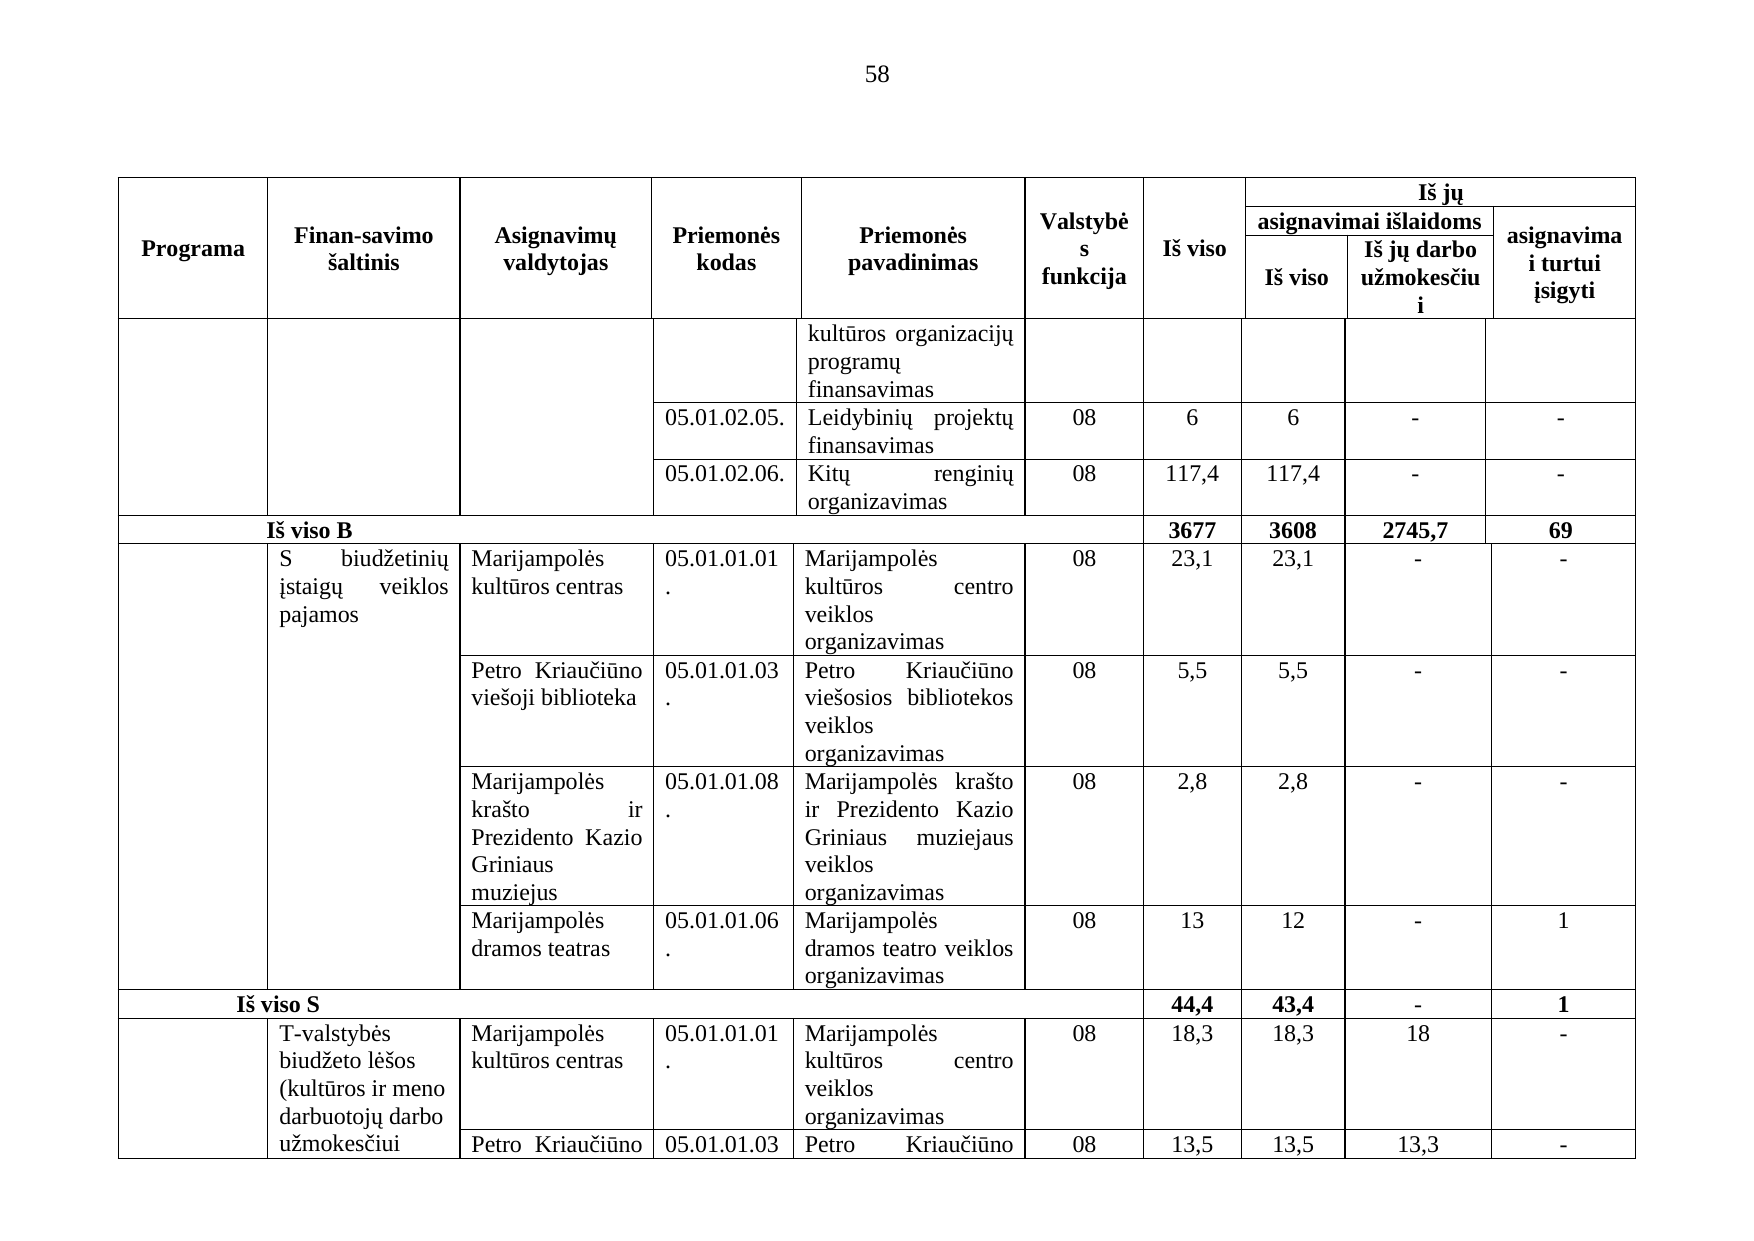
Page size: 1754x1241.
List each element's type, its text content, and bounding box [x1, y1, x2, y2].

table_header Iš viso [1144, 178, 1245, 318]
table_cell - [1486, 403, 1635, 458]
table_cell 117,4 [1242, 460, 1344, 515]
table_cell Petro Kriaučiūno [461, 1130, 653, 1158]
table_cell T-valstybės biudžeto lėšos (kultūros ir meno darbuotojų darbo užmokesčiui [268, 1019, 459, 1158]
table_cell - [1492, 767, 1635, 905]
table_cell 5,5 [1242, 656, 1344, 766]
table_cell [1026, 319, 1143, 402]
table_cell 69 [1486, 516, 1635, 543]
table_cell 05.01.01.06. [654, 906, 793, 989]
table_cell [119, 319, 267, 515]
table_cell 1 [1492, 906, 1635, 989]
table_cell kultūros organizacijų programų finansavimas [797, 319, 1024, 402]
table_cell Iš viso B [119, 516, 1143, 543]
table_cell 13,5 [1242, 1130, 1344, 1158]
table_cell 2,8 [1242, 767, 1344, 905]
table_cell S biudžetinių įstaigų veiklos pajamos [268, 544, 459, 989]
table_cell 3608 [1242, 516, 1344, 543]
table_cell Iš jų darbo užmokesčiui [1348, 236, 1493, 318]
table_cell [461, 319, 653, 515]
table_cell - [1346, 990, 1491, 1018]
table_cell Petro Kriaučiūno viešosios bibliotekos veiklos organizavimas [794, 656, 1024, 766]
table_cell 117,4 [1144, 460, 1241, 515]
table_cell - [1486, 460, 1635, 515]
table_cell [1242, 319, 1344, 402]
table_cell 43,4 [1242, 990, 1344, 1018]
table_cell 13,3 [1346, 1130, 1491, 1158]
table_cell 05.01.01.01. [654, 1019, 793, 1129]
table_cell 08 [1026, 460, 1143, 515]
table_header Asignavimų valdytojas [461, 178, 651, 318]
table_cell 1 [1492, 990, 1635, 1018]
table_cell Marijampolės kultūros centro veiklos organizavimas [794, 544, 1024, 655]
table_cell 2,8 [1144, 767, 1241, 905]
table_header Finan-savimo šaltinis [268, 178, 459, 318]
table_cell [654, 319, 796, 402]
table_cell 05.01.02.05. [654, 403, 796, 458]
table_cell 6 [1144, 403, 1241, 458]
table_cell Marijampolės dramos teatras [461, 906, 653, 989]
table_cell 08 [1026, 1130, 1143, 1158]
table_header Programa [119, 178, 267, 318]
table_cell 05.01.01.03. [654, 656, 793, 766]
table_cell asignavimai išlaidoms [1246, 207, 1493, 234]
table_cell 13 [1144, 906, 1241, 989]
table_cell Iš viso [1246, 236, 1347, 318]
table_cell 3677 [1144, 516, 1241, 543]
table_cell 05.01.02.06. [654, 460, 796, 515]
table_cell - [1346, 403, 1485, 458]
table_cell Petro Kriaučiūno [794, 1130, 1024, 1158]
table_cell 08 [1026, 1019, 1143, 1129]
table_cell - [1346, 906, 1491, 989]
table_cell 2745,7 [1346, 516, 1485, 543]
table_cell - [1346, 767, 1491, 905]
table_cell Marijampolės dramos teatro veiklos organizavimas [794, 906, 1024, 989]
table_cell [1144, 319, 1241, 402]
table_cell 6 [1242, 403, 1344, 458]
table_cell asignavimai turtui įsigyti [1494, 207, 1635, 318]
table_cell 05.01.01.01. [654, 544, 793, 655]
table_cell Marijampolės krašto ir Prezidento Kazio Griniaus muziejus [461, 767, 653, 905]
table_cell 08 [1026, 544, 1143, 655]
table_cell 23,1 [1242, 544, 1344, 655]
table_cell - [1492, 1130, 1635, 1158]
table_cell Leidybinių projektų finansavimas [797, 403, 1024, 458]
table_cell - [1486, 319, 1635, 402]
table_cell [119, 1019, 267, 1158]
table_cell 05.01.01.03 [654, 1130, 793, 1158]
table_cell - [1346, 319, 1485, 402]
table_cell - [1346, 544, 1491, 655]
table_cell 44,4 [1144, 990, 1241, 1018]
table_cell [268, 319, 459, 515]
table_cell 18,3 [1242, 1019, 1344, 1129]
table_cell 5,5 [1144, 656, 1241, 766]
table_cell - [1346, 656, 1491, 766]
table_cell 13,5 [1144, 1130, 1241, 1158]
table_cell 08 [1026, 767, 1143, 905]
table_cell Marijampolės krašto ir Prezidento Kazio Griniaus muziejaus veiklos organizavimas [794, 767, 1024, 905]
table_cell - [1492, 1019, 1635, 1129]
table_cell Marijampolės kultūros centras [461, 1019, 653, 1129]
table_header Priemonės pavadinimas [802, 178, 1024, 318]
table_cell Kitų renginių organizavimas [797, 460, 1024, 515]
table_header Iš jų [1246, 178, 1635, 206]
table_cell 12 [1242, 906, 1344, 989]
table_cell - [1492, 544, 1635, 655]
table_cell - [1346, 460, 1485, 515]
table_cell Marijampolės kultūros centras [461, 544, 653, 655]
table_cell 18 [1346, 1019, 1491, 1129]
table_cell Petro Kriaučiūno viešoji biblioteka [461, 656, 653, 766]
table_cell - [1492, 656, 1635, 766]
table_header Valstybės funkcija [1026, 178, 1143, 318]
table_cell 23,1 [1144, 544, 1241, 655]
table_cell 08 [1026, 656, 1143, 766]
table_cell 18,3 [1144, 1019, 1241, 1129]
table_cell [119, 544, 267, 989]
table_cell Marijampolės kultūros centro veiklos organizavimas [794, 1019, 1024, 1129]
table_cell 05.01.01.08. [654, 767, 793, 905]
table_cell 08 [1026, 403, 1143, 458]
table_cell 08 [1026, 906, 1143, 989]
table_header Priemonės kodas [652, 178, 801, 318]
table_cell Iš viso S [119, 990, 1143, 1018]
